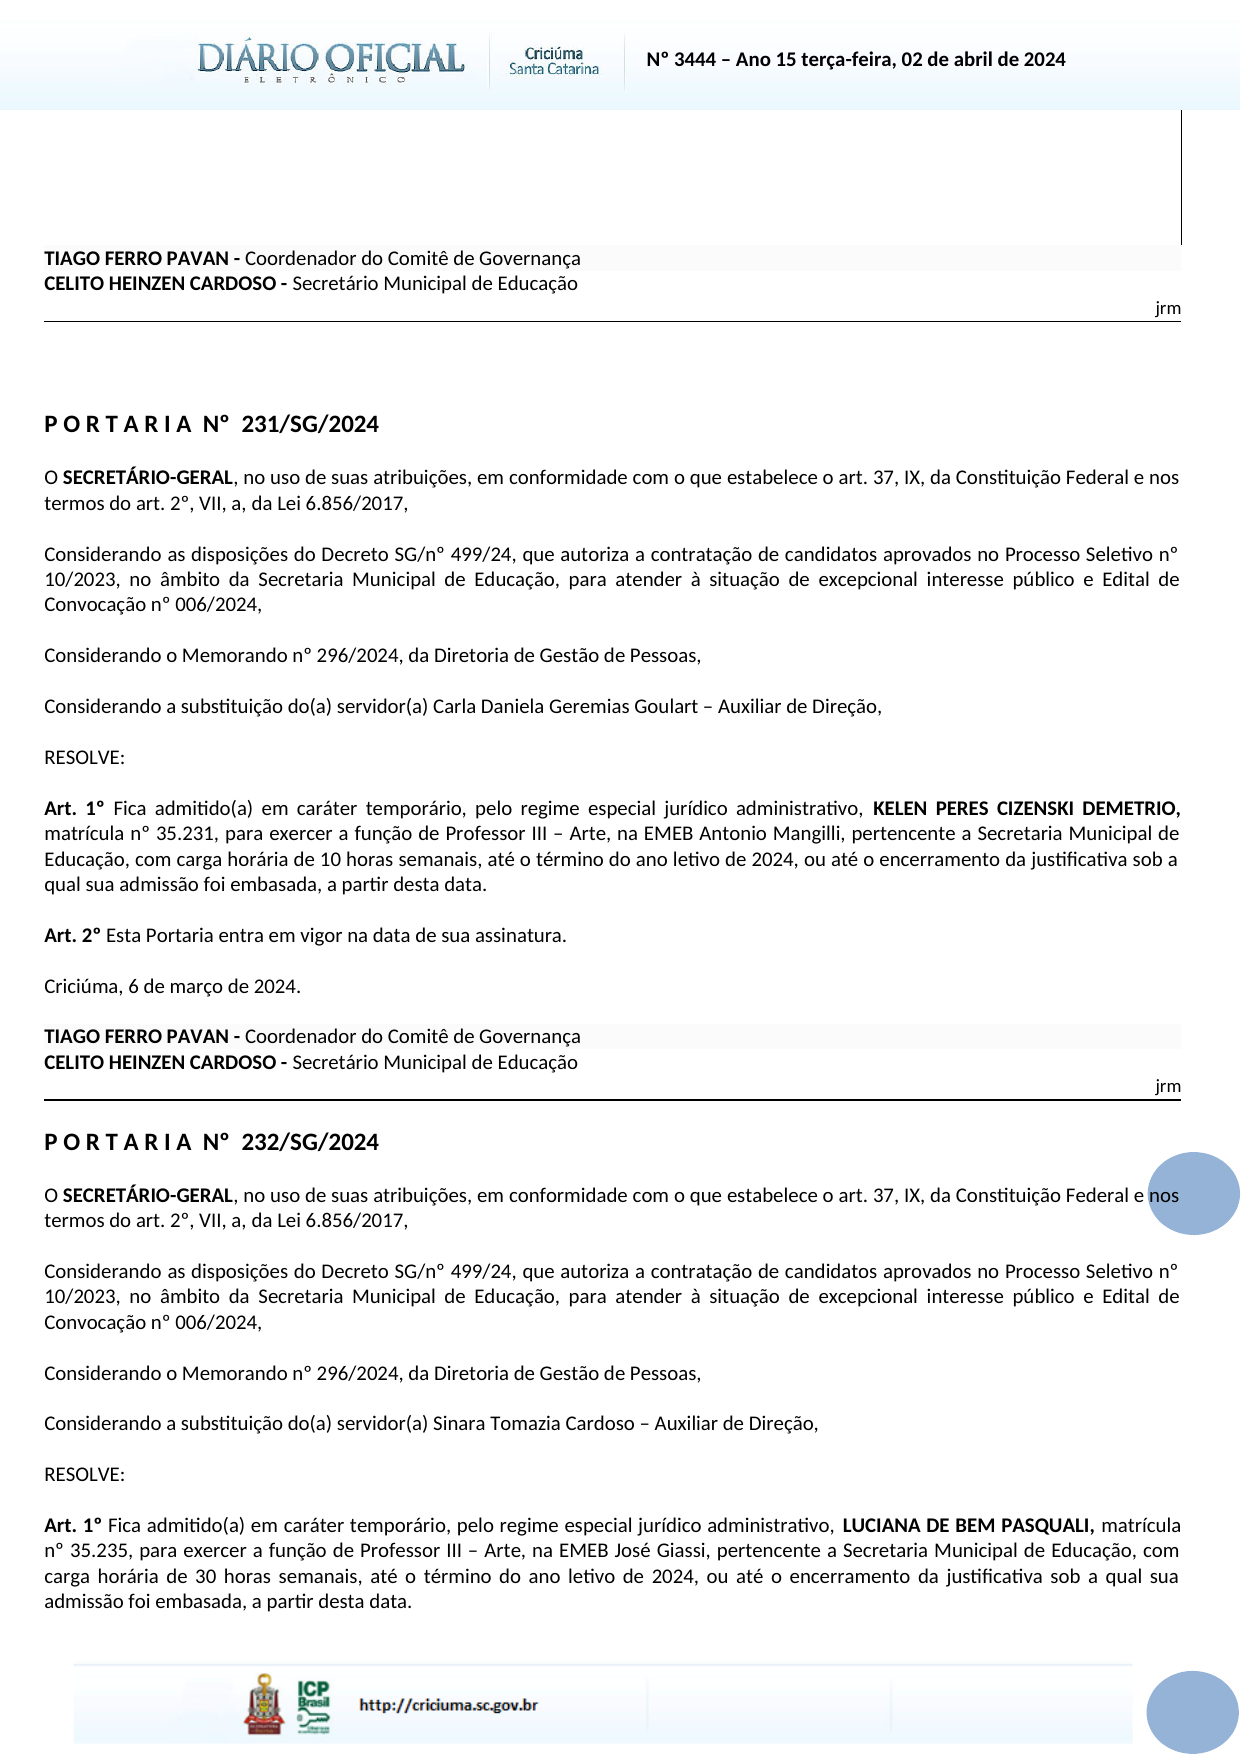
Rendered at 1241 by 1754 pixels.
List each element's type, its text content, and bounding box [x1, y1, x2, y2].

text Considerando a substituição do(a) servidor(a) Carla Daniela Geremias Goulart – Auxiliar de Direção, [44, 693, 1181, 719]
text jrm [44, 1074, 1181, 1099]
text Art. 2º Esta Portaria entra em vigor na data de sua assinatura. [44, 922, 1181, 947]
text TIAGO FERRO PAVAN - Coordenador do Comitê de Governança [44, 1024, 1181, 1049]
text P O R T A R I A Nº 232/SG/2024 [44, 1126, 1181, 1156]
text Considerando as disposições do Decreto SG/nº 499/24, que autoriza a contratação de candidatos aprovados no Processo Seletivo nº 10/2023, no âmbito da Secretaria Municipal de Educação, para atender à situação de excepcional interesse público e Edital de Convocação nº 006/2024, [44, 541, 1181, 617]
text O SECRETÁRIO-GERAL, no uso de suas atribuições, em conformidade com o que estabelece o art. 37, IX, da Constituição Federal e nos termos do art. 2º, VII, a, da Lei 6.856/2017, [44, 1182, 1176, 1233]
text Criciúma, 6 de março de 2024. [44, 973, 1181, 998]
text O SECRETÁRIO-GERAL, no uso de suas atribuições, em conformidade com o que estabelece o art. 37, IX, da Constituição Federal e nos termos do art. 2º, VII, a, da Lei 6.856/2017, [44, 464, 1181, 515]
text RESOLVE: [44, 744, 1181, 769]
text RESOLVE: [44, 1461, 1181, 1487]
text Considerando o Memorando nº 296/2024, da Diretoria de Gestão de Pessoas, [44, 1360, 1181, 1385]
text CELITO HEINZEN CARDOSO - Secretário Municipal de Educação [44, 1049, 1181, 1074]
text P O R T A R I A Nº 231/SG/2024 [44, 408, 1181, 439]
text CELITO HEINZEN CARDOSO - Secretário Municipal de Educação [44, 271, 1181, 296]
text Considerando as disposições do Decreto SG/nº 499/24, que autoriza a contratação de candidatos aprovados no Processo Seletivo nº 10/2023, no âmbito da Secretaria Municipal de Educação, para atender à situação de excepcional interesse público e Edital de Convocação nº 006/2024, [44, 1258, 1181, 1334]
text Considerando a substituição do(a) servidor(a) Sinara Tomazia Cardoso – Auxiliar de Direção, [44, 1411, 1181, 1436]
text TIAGO FERRO PAVAN - Coordenador do Comitê de Governança [44, 245, 1181, 271]
text Art. 1º Fica admitido(a) em caráter temporário, pelo regime especial jurídico administrativo, LUCIANA DE BEM PASQUALI, matrícula nº 35.235, para exercer a função de Professor III – Arte, na EMEB José Giassi, pertencente a Secretaria Municipal de Educação, com carga horária de 30 horas semanais, até o término do ano letivo de 2024, ou até o encerramento da justificativa sob a qual sua admissão foi embasada, a partir desta data. [44, 1512, 1181, 1614]
text Art. 1º Fica admitido(a) em caráter temporário, pelo regime especial jurídico administrativo, KELEN PERES CIZENSKI DEMETRIO, matrícula nº 35.231, para exercer a função de Professor III – Arte, na EMEB Antonio Mangilli, pertencente a Secretaria Municipal de Educação, com carga horária de 10 horas semanais, até o término do ano letivo de 2024, ou até o encerramento da justificativa sob a qual sua admissão foi embasada, a partir desta data. [44, 795, 1181, 897]
text jrm [44, 296, 1181, 321]
text Considerando o Memorando nº 296/2024, da Diretoria de Gestão de Pessoas, [44, 642, 1181, 668]
